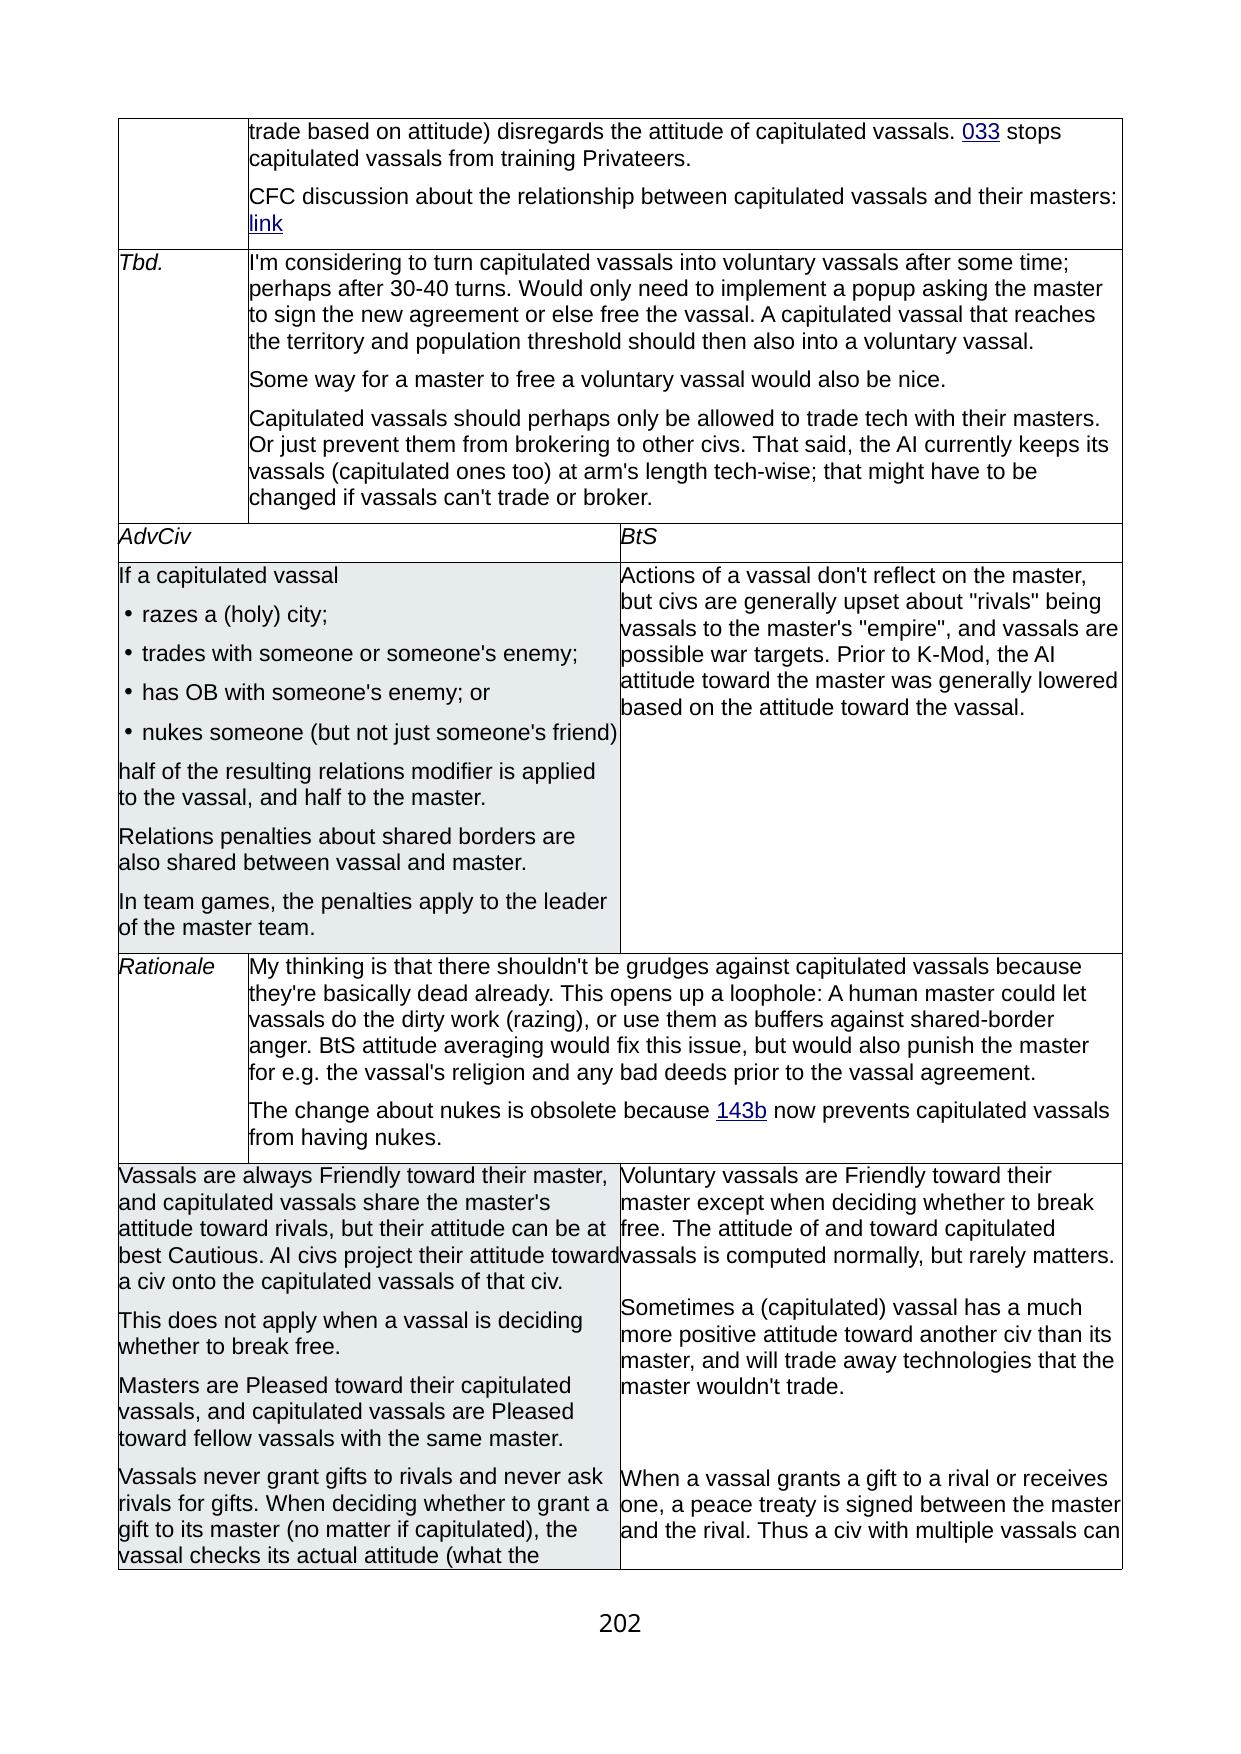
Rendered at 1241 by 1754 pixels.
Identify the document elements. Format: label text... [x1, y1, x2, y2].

table_cell Actions of a vassal don't reflect on the master, but civs are generally upset about "rivals" being vassals to the master's "empire", and vassals are possible war targets. Prior to K-Mod, the AI attitude toward the master was generally lowered based on the attitude toward the vassal. [621, 563, 1122, 953]
table_cell Vassals are always Friendly toward their master, and capitulated vassals share the master's attitude toward rivals, but their attitude can be at best Cautious. AI civs project their attitude toward a civ onto the capitulated vassals of that civ. This does not apply when a vassal is deciding whether to break free. Masters are Pleased toward their capitulated vassals, and capitulated vassals are Pleased toward fellow vassals with the same master. Vassals never grant gifts to rivals and never ask rivals for gifts. When deciding whether to grant a gift to its master (no matter if capitulated), the vassal checks its actual attitude (what the [119, 1164, 620, 1569]
table_cell Rationale [119, 954, 248, 1162]
table_cell I'm considering to turn capitulated vassals into voluntary vassals after some time; perhaps after 30-40 turns. Would only need to implement a popup asking the master to sign the new agreement or else free the vassal. A capitulated vassal that reaches the territory and population threshold should then also into a voluntary vassal. Some way for a master to free a voluntary vassal would also be nice. Capitulated vassals should perhaps only be allowed to trade tech with their masters. Or just prevent them from brokering to other civs. That said, the AI currently keeps its vassals (capitulated ones too) at arm's length tech-wise; that might have to be changed if vassals can't trade or broker. [249, 250, 1122, 523]
table_cell Voluntary vassals are Friendly toward their master except when deciding whether to break free. The attitude of and toward capitulated vassals is computed normally, but rarely matters. Sometimes a (capitulated) vassal has a much more positive attitude toward another civ than its master, and will trade away technologies that the master wouldn't trade. When a vassal grants a gift to a rival or receives one, a peace treaty is signed between the master and the rival. Thus a civ with multiple vassals can [621, 1164, 1122, 1569]
table_cell trade based on attitude) disregards the attitude of capitulated vassals. 033 stops capitulated vassals from training Privateers. CFC discussion about the relationship between capitulated vassals and their masters: link [249, 119, 1122, 248]
table_cell [119, 119, 248, 248]
table_cell AdvCiv [119, 524, 620, 562]
table_cell My thinking is that there shouldn't be grudges against capitulated vassals because they're basically dead already. This opens up a loophole: A human master could let vassals do the dirty work (razing), or use them as buffers against shared-border anger. BtS attitude averaging would fix this issue, but would also punish the master for e.g. the vassal's religion and any bad deeds prior to the vassal agreement. The change about nukes is obsolete because 143b now prevents capitulated vassals from having nukes. [249, 954, 1122, 1162]
table_cell Tbd. [119, 250, 248, 523]
table_cell If a capitulated vassal razes a (holy) city; trades with someone or someone's enemy; has OB with someone's enemy; or nukes someone (but not just someone's friend) half of the resulting relations modifier is applied to the vassal, and half to the master. Relations penalties about shared borders are also shared between vassal and master. In team games, the penalties apply to the leader of the master team. [119, 563, 620, 953]
table_cell BtS [621, 524, 1122, 562]
